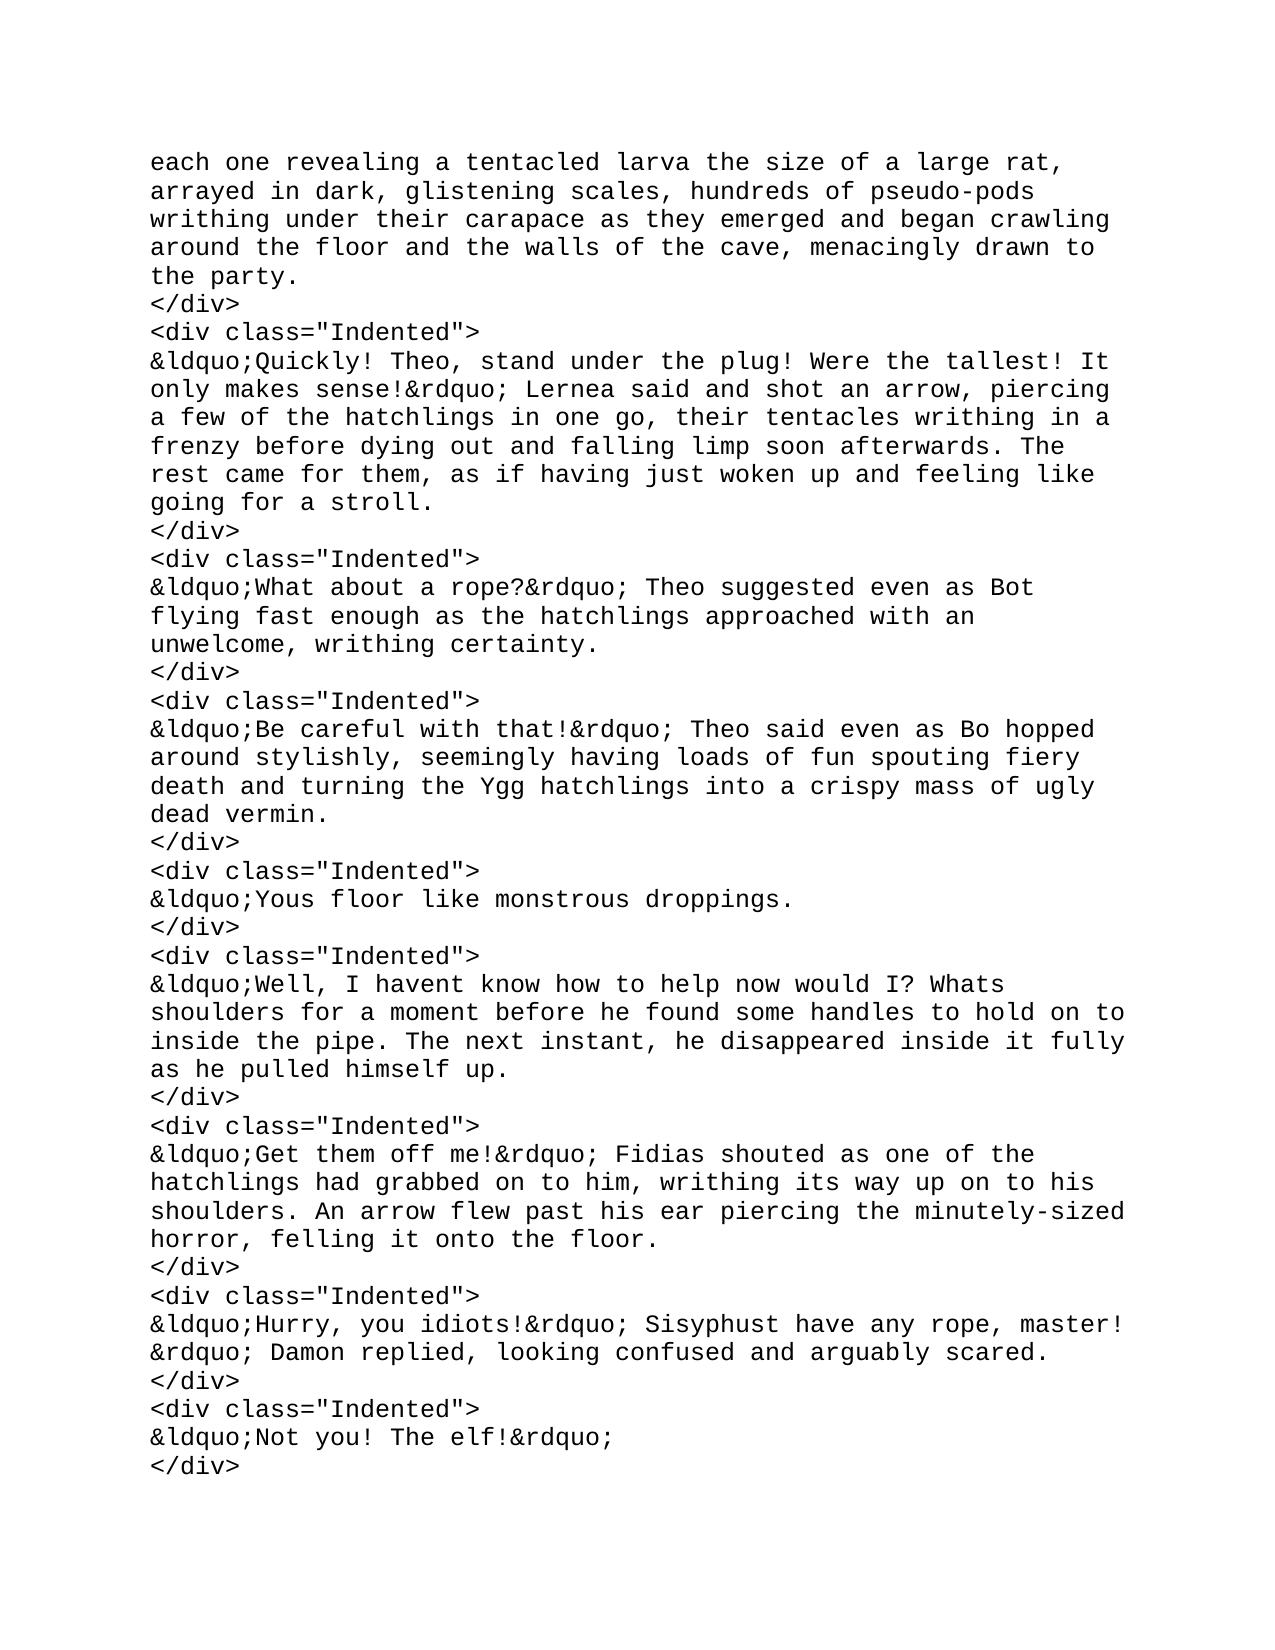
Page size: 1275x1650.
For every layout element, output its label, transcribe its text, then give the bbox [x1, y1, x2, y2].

text </div> [150, 1085, 1125, 1113]
text </div> [150, 292, 1125, 320]
text &ldquo;Yous floor like monstrous droppings. [150, 887, 1125, 915]
text &ldquo;Not you! The elf!&rdquo; [150, 1425, 1125, 1453]
text &ldquo;Hurry, you idiots!&rdquo; Sisyphust have any rope, master!&rdquo; Damon replied, looking confused and arguably scared. [150, 1312, 1125, 1368]
text <div class="Indented"> [150, 547, 1125, 575]
text </div> [150, 518, 1125, 547]
text <div class="Indented"> [150, 1283, 1125, 1312]
text &ldquo;What about a rope?&rdquo; Theo suggested even as Bot flying fast enough as the hatchlings approached with an unwelcome, writhing certainty. [150, 575, 1125, 660]
text <div class="Indented"> [150, 320, 1125, 348]
text <div class="Indented"> [150, 1397, 1125, 1425]
text <div class="Indented"> [150, 943, 1125, 972]
text &ldquo;Be careful with that!&rdquo; Theo said even as Bo hopped around stylishly, seemingly having loads of fun spouting fiery death and turning the Ygg hatchlings into a crispy mass of ugly dead vermin. [150, 717, 1125, 830]
text &ldquo;Well, I havent know how to help now would I? Whats shoulders for a moment before he found some handles to hold on to inside the pipe. The next instant, he disappeared inside it fully as he pulled himself up. [150, 972, 1125, 1085]
text </div> [150, 1255, 1125, 1283]
text </div> [150, 830, 1125, 858]
text <div class="Indented"> [150, 688, 1125, 717]
text <div class="Indented"> [150, 1113, 1125, 1142]
text each one revealing a tentacled larva the size of a large rat, arrayed in dark, glistening scales, hundreds of pseudo-pods writhing under their carapace as they emerged and began crawling around the floor and the walls of the cave, menacingly drawn to the party. [150, 150, 1125, 292]
text &ldquo;Quickly! Theo, stand under the plug! Were the tallest! It only makes sense!&rdquo; Lernea said and shot an arrow, piercing a few of the hatchlings in one go, their tentacles writhing in a frenzy before dying out and falling limp soon afterwards. The rest came for them, as if having just woken up and feeling like going for a stroll. [150, 348, 1125, 518]
text </div> [150, 1368, 1125, 1397]
text </div> [150, 660, 1125, 688]
text </div> [150, 915, 1125, 943]
text </div> [150, 1453, 1125, 1482]
text &ldquo;Get them off me!&rdquo; Fidias shouted as one of the hatchlings had grabbed on to him, writhing its way up on to his shoulders. An arrow flew past his ear piercing the minutely-sized horror, felling it onto the floor. [150, 1142, 1125, 1255]
text <div class="Indented"> [150, 858, 1125, 887]
